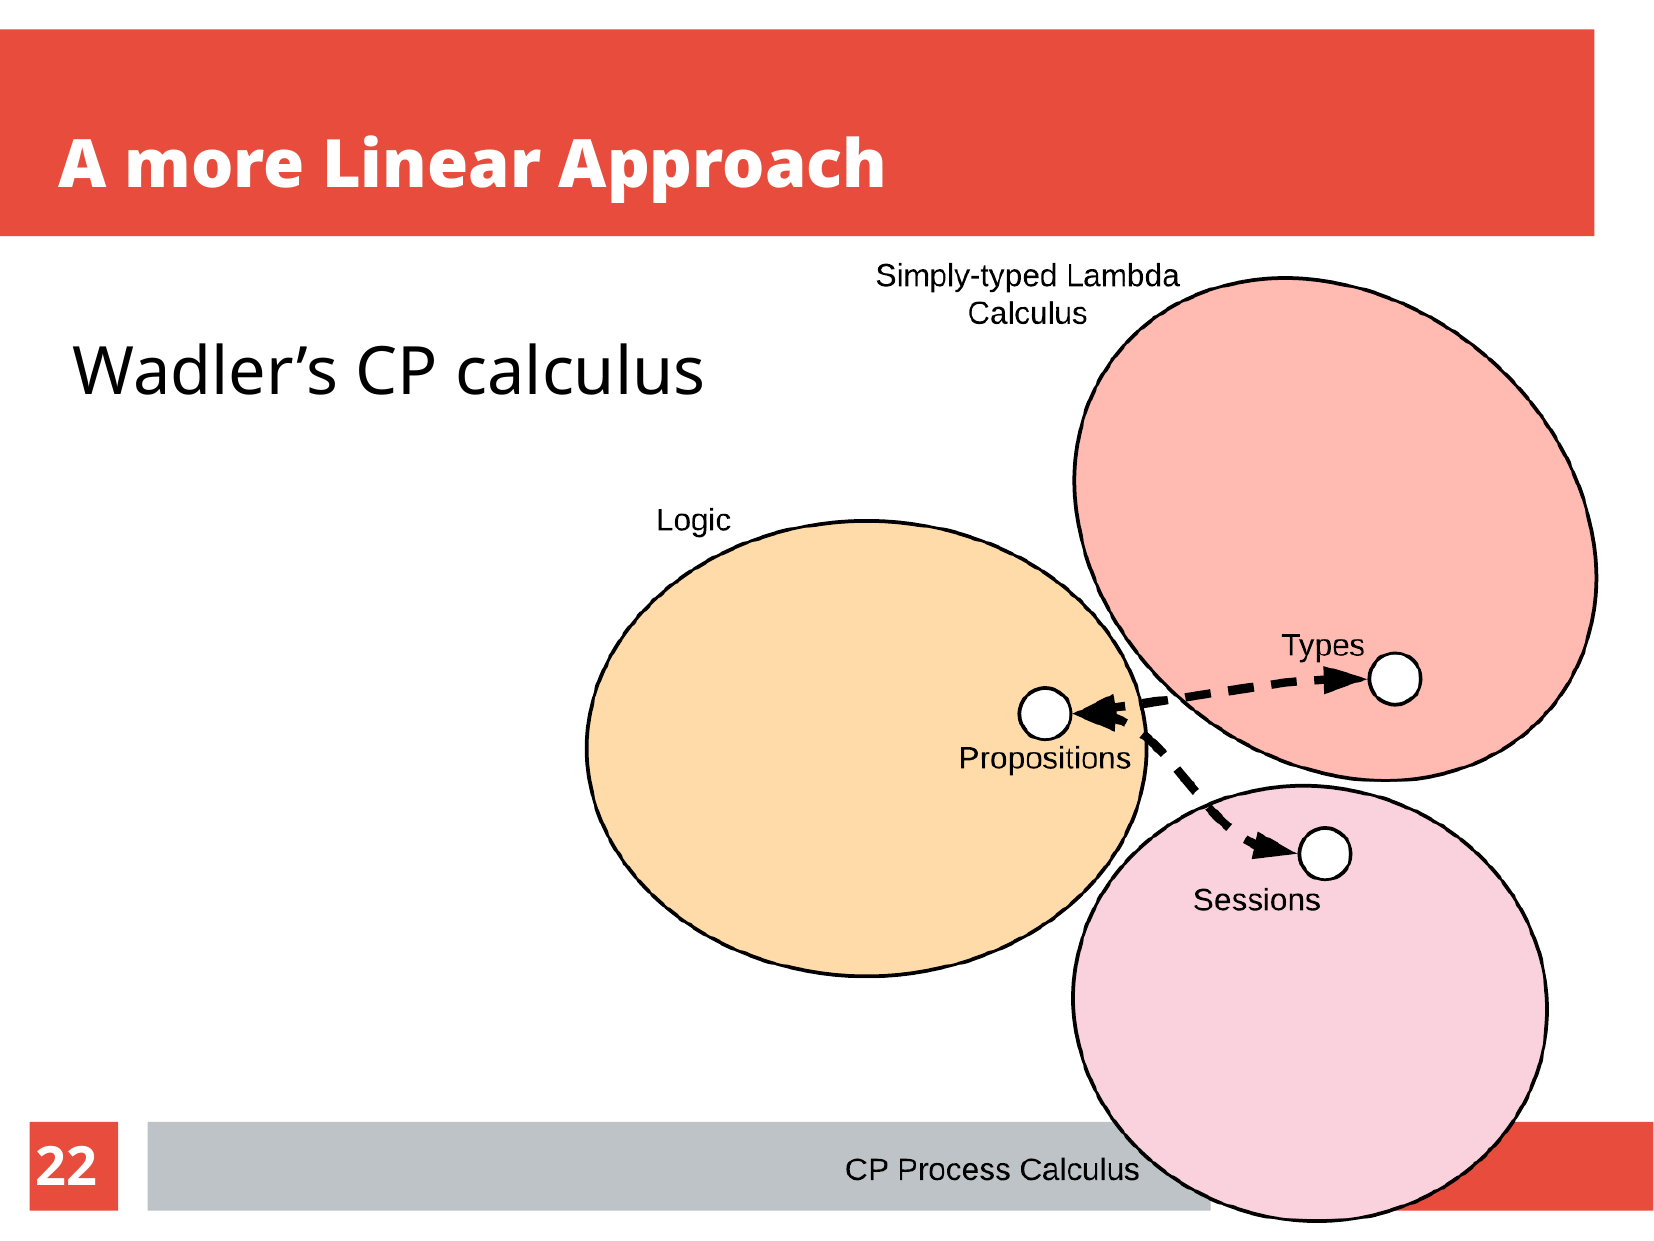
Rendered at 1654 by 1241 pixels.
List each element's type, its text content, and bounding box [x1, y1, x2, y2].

text_box 22 [20, 1119, 254, 1210]
text_box Wadler’s CP calculus [57, 315, 413, 408]
picture [413, 90, 1654, 1241]
title A more Linear Approach [59, 58, 1595, 207]
